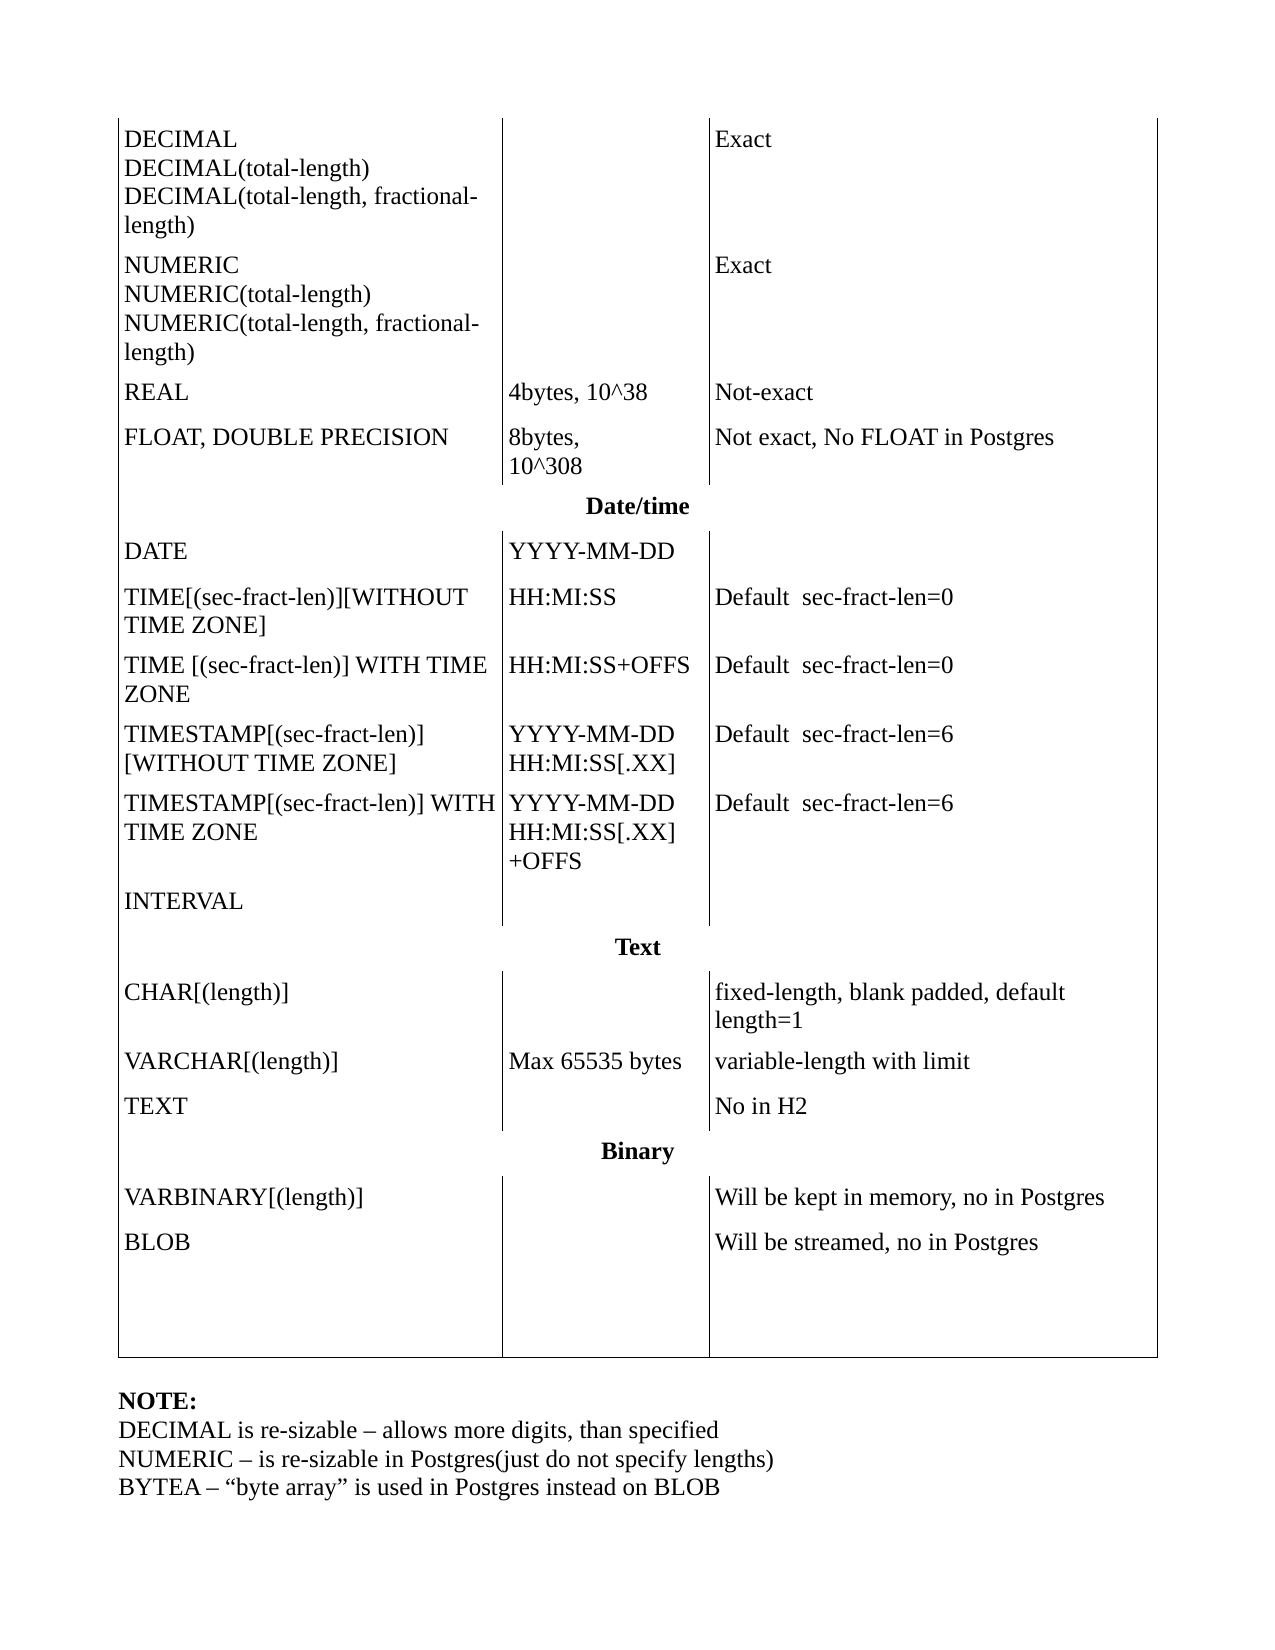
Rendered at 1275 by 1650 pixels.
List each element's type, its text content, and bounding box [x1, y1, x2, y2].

table_cell [503, 1312, 709, 1357]
table_cell Default sec-fract-len=0 [710, 645, 1157, 714]
table_cell [710, 531, 1157, 576]
table_cell BLOB [119, 1221, 502, 1267]
table_cell [503, 1267, 709, 1312]
table_cell [503, 1085, 709, 1131]
table_cell TIME[(sec-fract-len)][WITHOUT TIME ZONE] [119, 576, 502, 645]
table_cell DECIMAL DECIMAL(total-length) DECIMAL(total-length, fractional-length) [119, 118, 502, 244]
table_cell DATE [119, 531, 502, 576]
table_cell [119, 1312, 502, 1357]
table_cell Not-exact [710, 371, 1157, 416]
table_cell Exact [710, 245, 1157, 371]
table_cell YYYY-MM-DD HH:MI:SS[.XX]+OFFS [503, 783, 709, 881]
table_cell variable-length with limit [710, 1040, 1157, 1085]
table_cell [503, 1176, 709, 1221]
table_cell TIME [(sec-fract-len)] WITH TIME ZONE [119, 645, 502, 714]
table_cell [503, 1221, 709, 1267]
table_cell Default sec-fract-len=6 [710, 714, 1157, 783]
table_cell REAL [119, 371, 502, 416]
table_cell Text [119, 926, 1157, 971]
table_cell Date/time [119, 485, 1157, 531]
table_cell TIMESTAMP[(sec-fract-len)] [WITHOUT TIME ZONE] [119, 714, 502, 783]
table_cell [503, 118, 709, 244]
text DECIMAL is re-sizable – allows more digits, than specified [118, 1415, 1157, 1444]
table_cell INTERVAL [119, 881, 502, 926]
table_cell CHAR[(length)] [119, 971, 502, 1040]
table_cell Default sec-fract-len=6 [710, 783, 1157, 881]
table_cell HH:MI:SS+OFFS [503, 645, 709, 714]
table_cell VARCHAR[(length)] [119, 1040, 502, 1085]
table_cell No in H2 [710, 1085, 1157, 1131]
table_cell fixed-length, blank padded, default length=1 [710, 971, 1157, 1040]
table_cell Will be streamed, no in Postgres [710, 1221, 1157, 1267]
table_cell HH:MI:SS [503, 576, 709, 645]
table_cell NUMERIC NUMERIC(total-length) NUMERIC(total-length, fractional-length) [119, 245, 502, 371]
table_cell [119, 1267, 502, 1312]
text NUMERIC – is re-sizable in Postgres(just do not specify lengths) [118, 1444, 1157, 1472]
table_cell TIMESTAMP[(sec-fract-len)] WITH TIME ZONE [119, 783, 502, 881]
table_cell Will be kept in memory, no in Postgres [710, 1176, 1157, 1221]
table_cell Default sec-fract-len=0 [710, 576, 1157, 645]
table_cell Binary [119, 1131, 1157, 1176]
table_cell [503, 881, 709, 926]
table_cell YYYY-MM-DD [503, 531, 709, 576]
text BYTEA – “byte array” is used in Postgres instead on BLOB [118, 1472, 1157, 1501]
table_cell VARBINARY[(length)] [119, 1176, 502, 1221]
table_cell [710, 1312, 1157, 1357]
text NOTE: [118, 1386, 1157, 1415]
table_cell [710, 881, 1157, 926]
table_cell Max 65535 bytes [503, 1040, 709, 1085]
table_cell 8bytes, 10^308 [503, 416, 709, 485]
table_cell 4bytes, 10^38 [503, 371, 709, 416]
table_cell FLOAT, DOUBLE PRECISION [119, 416, 502, 485]
table_cell Exact [710, 118, 1157, 244]
table_cell Not exact, No FLOAT in Postgres [710, 416, 1157, 485]
table_cell [503, 971, 709, 1040]
table_cell YYYY-MM-DD HH:MI:SS[.XX] [503, 714, 709, 783]
table_cell TEXT [119, 1085, 502, 1131]
table_cell [710, 1267, 1157, 1312]
table_cell [503, 245, 709, 371]
